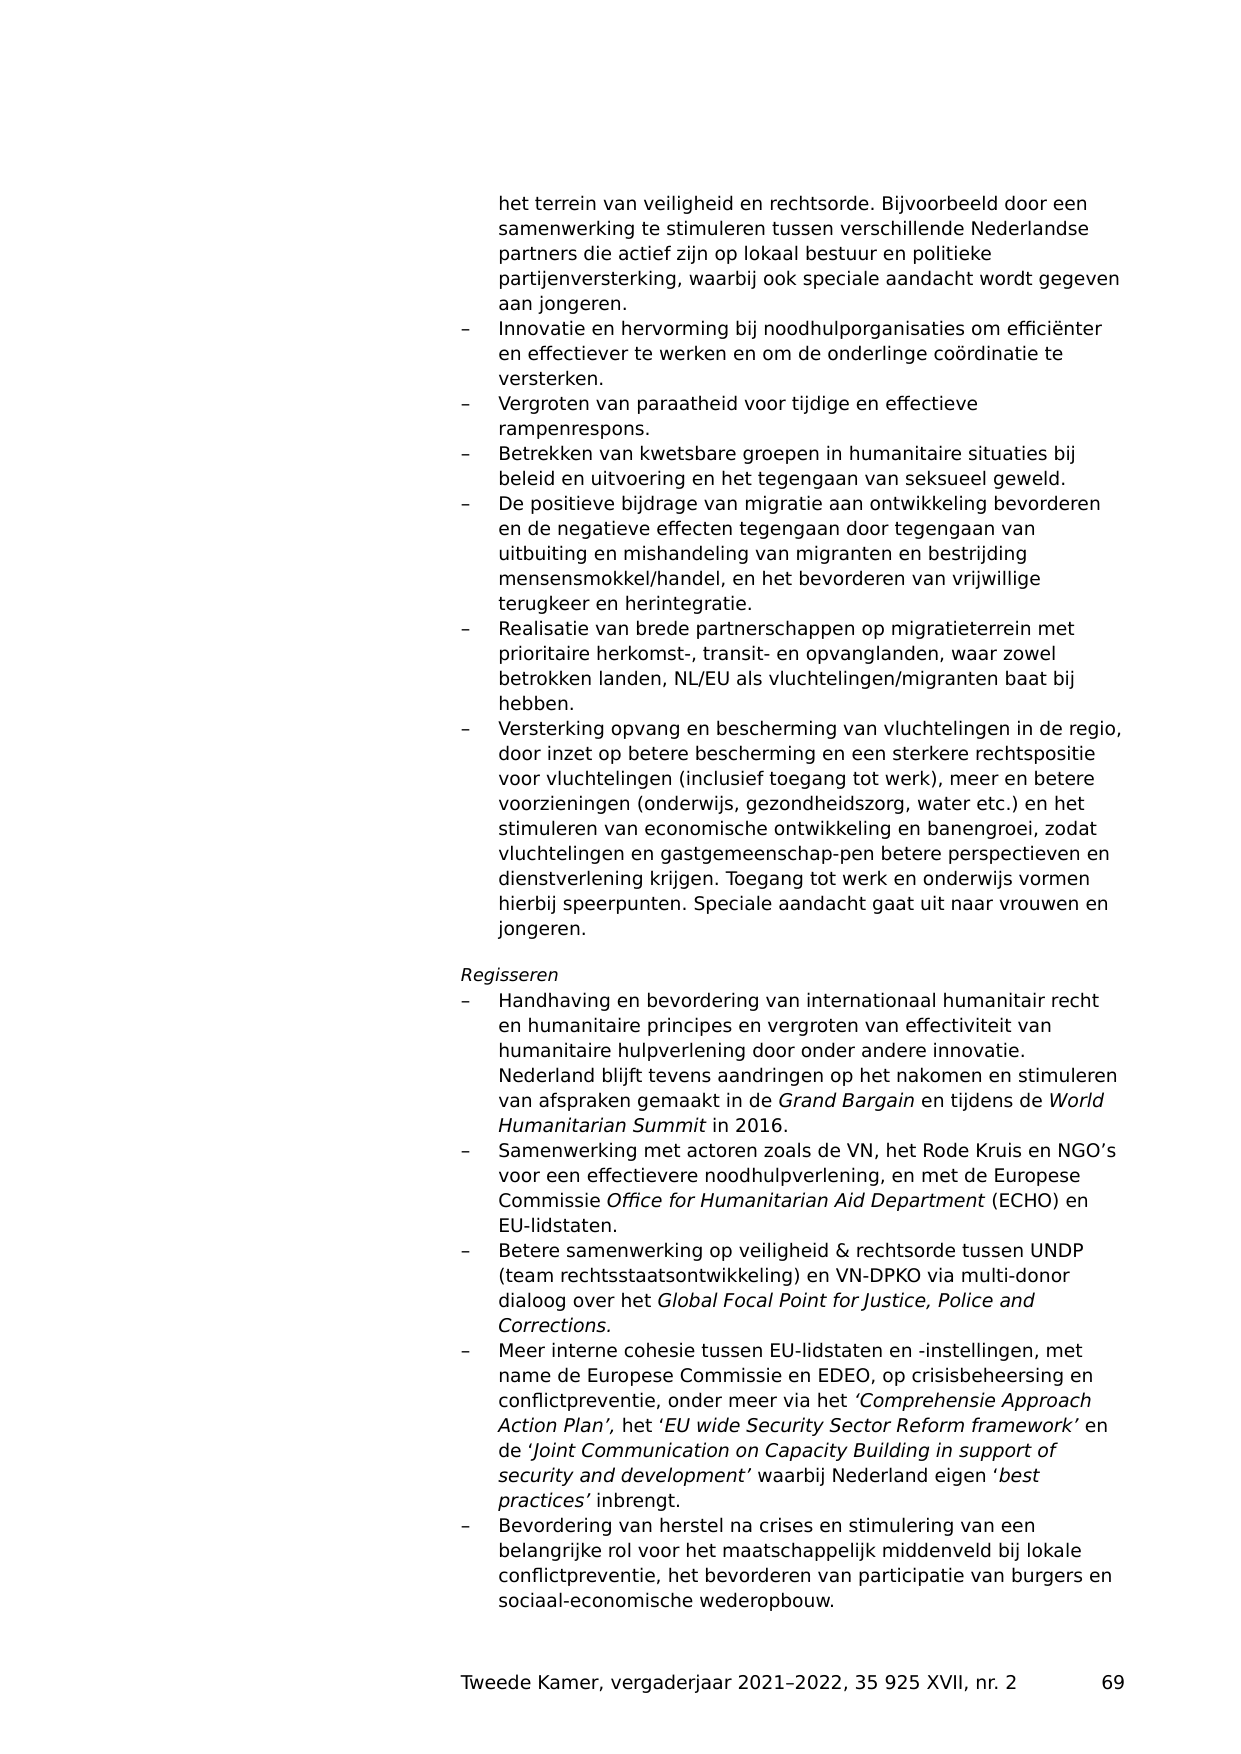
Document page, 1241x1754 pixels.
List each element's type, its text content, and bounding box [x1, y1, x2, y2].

list Bevordering van herstel na crises en stimulering van een belangrijke rol voor het maatschappelijk middenveld bij lokale conflictpreventie, het bevorderen van participatie van burgers en sociaal-economische wederopbouw. [461, 1513, 1125, 1613]
list Vergroten van paraatheid voor tijdige en effectieve rampenrespons. [461, 391, 1125, 441]
list Versterking opvang en bescherming van vluchtelingen in de regio, door inzet op betere bescherming en een sterkere rechtspositie voor vluchtelingen (inclusief toegang tot werk), meer en betere voorzieningen (onderwijs, gezondheidszorg, water etc.) en het stimuleren van economische ontwikkeling en banengroei, zodat vluchtelingen en gastgemeenschap-pen betere perspectieven en dienstverlening krijgen. Toegang tot werk en onderwijs vormen hierbij speerpunten. Speciale aandacht gaat uit naar vrouwen en jongeren. [461, 716, 1125, 941]
list Betrekken van kwetsbare groepen in humanitaire situaties bij beleid en uitvoering en het tegengaan van seksueel geweld. [461, 441, 1125, 491]
list Betere samenwerking op veiligheid & rechtsorde tussen UNDP (team rechtsstaatsontwikkeling) en VN-DPKO via multi-donor dialoog over het Global Focal Point for Justice, Police and Corrections. [461, 1238, 1125, 1338]
list Samenwerking met actoren zoals de VN, het Rode Kruis en NGO’s voor een effectievere noodhulpverlening, en met de Europese Commissie Office for Humanitarian Aid Department (ECHO) en EU-lidstaten. [461, 1138, 1125, 1238]
list Innovatie en hervorming bij noodhulporganisaties om efficiënter en effectiever te werken en om de onderlinge coördinatie te versterken. [461, 316, 1125, 391]
list het terrein van veiligheid en rechtsorde. Bijvoorbeeld door een samenwerking te stimuleren tussen verschillende Nederlandse partners die actief zijn op lokaal bestuur en politieke partijenversterking, waarbij ook speciale aandacht wordt gegeven aan jongeren. [461, 191, 1125, 316]
list De positieve bijdrage van migratie aan ontwikkeling bevorderen en de negatieve effecten tegengaan door tegengaan van uitbuiting en mishandeling van migranten en bestrijding mensensmokkel/handel, en het bevorderen van vrijwillige terugkeer en herintegratie. [461, 491, 1125, 616]
list Meer interne cohesie tussen EU-lidstaten en -instellingen, met name de Europese Commissie en EDEO, op crisisbeheersing en conflictpreventie, onder meer via het ‘Comprehensie Approach Action Plan’, het ‘EU wide Security Sector Reform framework’ en de ‘Joint Communication on Capacity Building in support of security and development’ waarbij Nederland eigen ‘best practices’ inbrengt. [461, 1338, 1125, 1513]
list Handhaving en bevordering van internationaal humanitair recht en humanitaire principes en vergroten van effectiviteit van humanitaire hulpverlening door onder andere innovatie. Nederland blijft tevens aandringen op het nakomen en stimuleren van afspraken gemaakt in de Grand Bargain en tijdens de World Humanitarian Summit in 2016. [461, 988, 1125, 1138]
text Regisseren [461, 963, 1125, 986]
list Realisatie van brede partnerschappen op migratieterrein met prioritaire herkomst-, transit- en opvanglanden, waar zowel betrokken landen, NL/EU als vluchtelingen/migranten baat bij hebben. [461, 616, 1125, 716]
